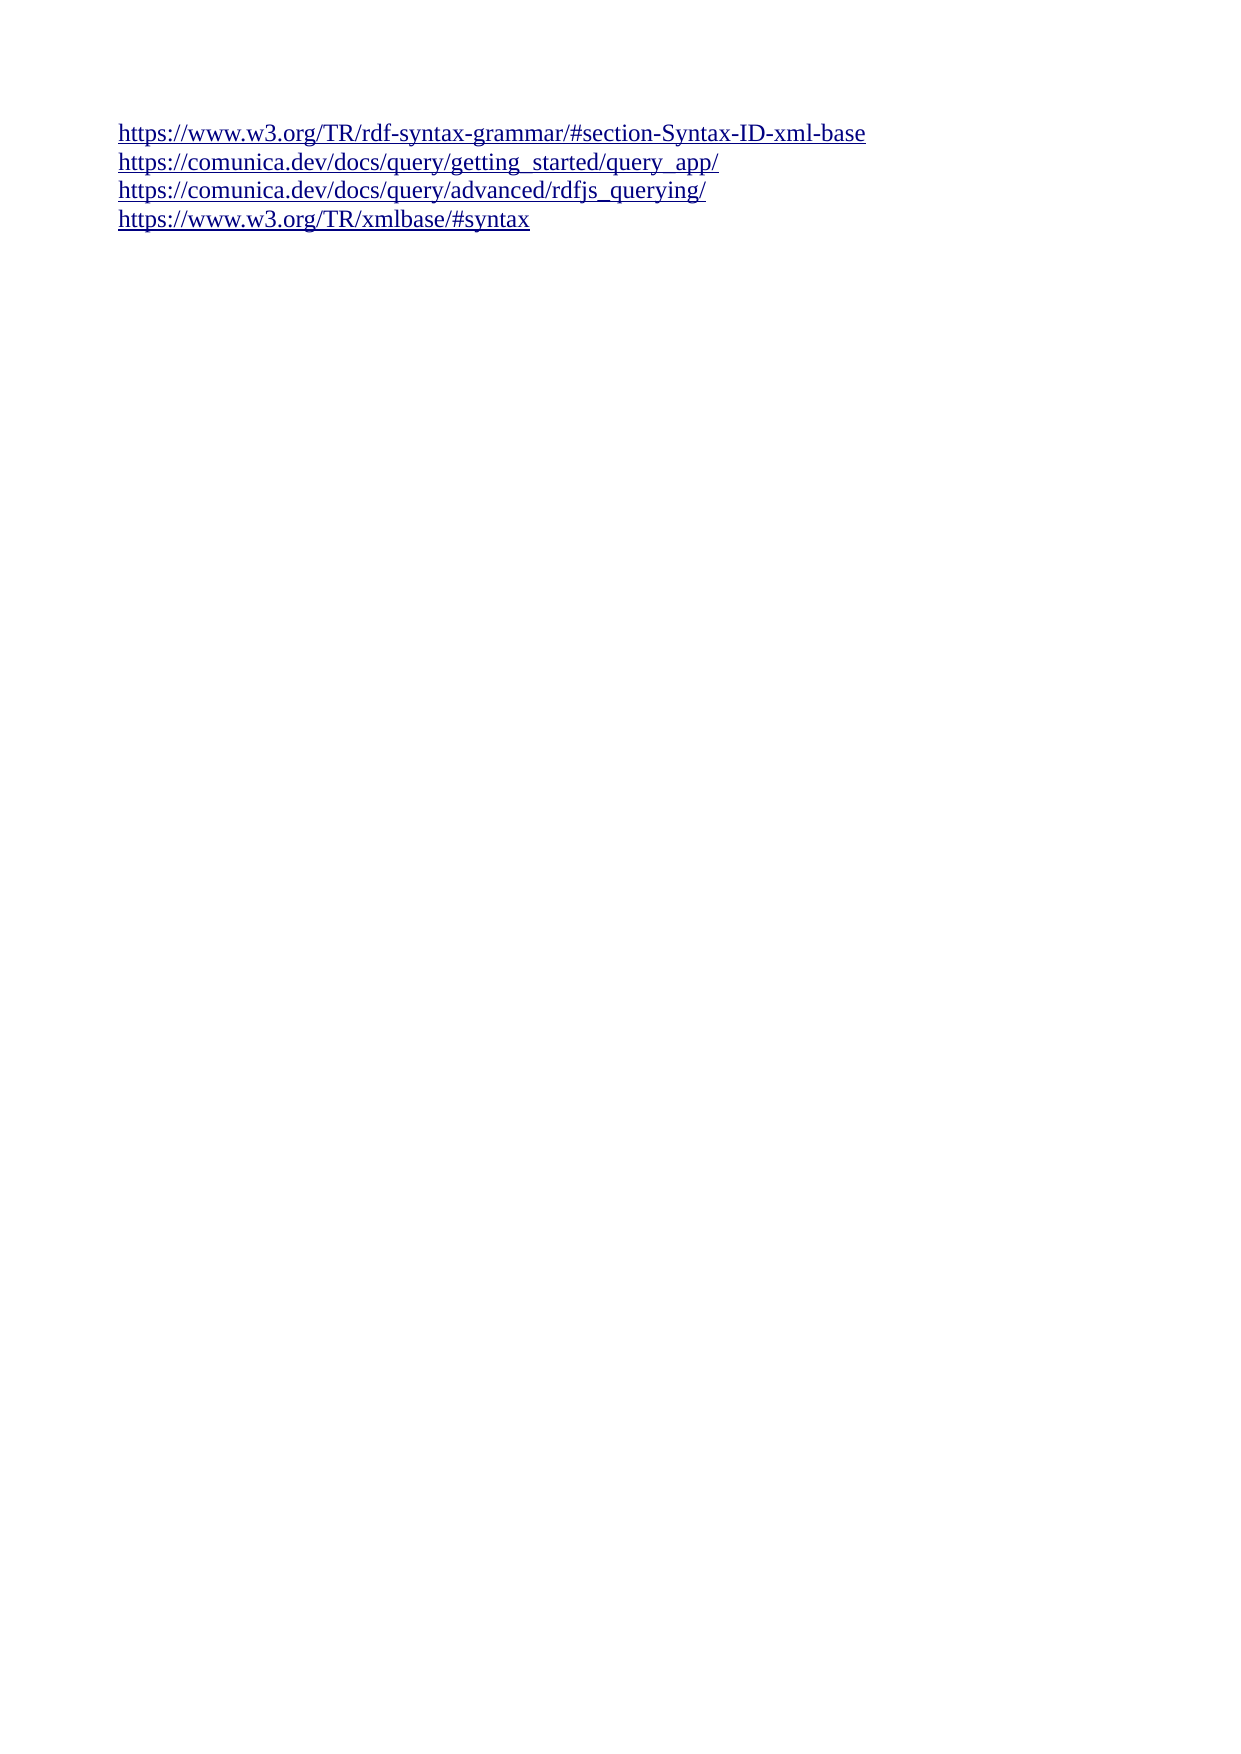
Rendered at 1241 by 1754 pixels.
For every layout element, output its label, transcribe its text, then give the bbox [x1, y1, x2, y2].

text https://comunica.dev/docs/query/advanced/rdfjs_querying/ [118, 176, 1122, 204]
text https://comunica.dev/docs/query/getting_started/query_app/ [118, 147, 1122, 176]
text https://www.w3.org/TR/xmlbase/#syntax [118, 204, 1122, 233]
text https://www.w3.org/TR/rdf-syntax-grammar/#section-Syntax-ID-xml-base [118, 118, 1122, 147]
